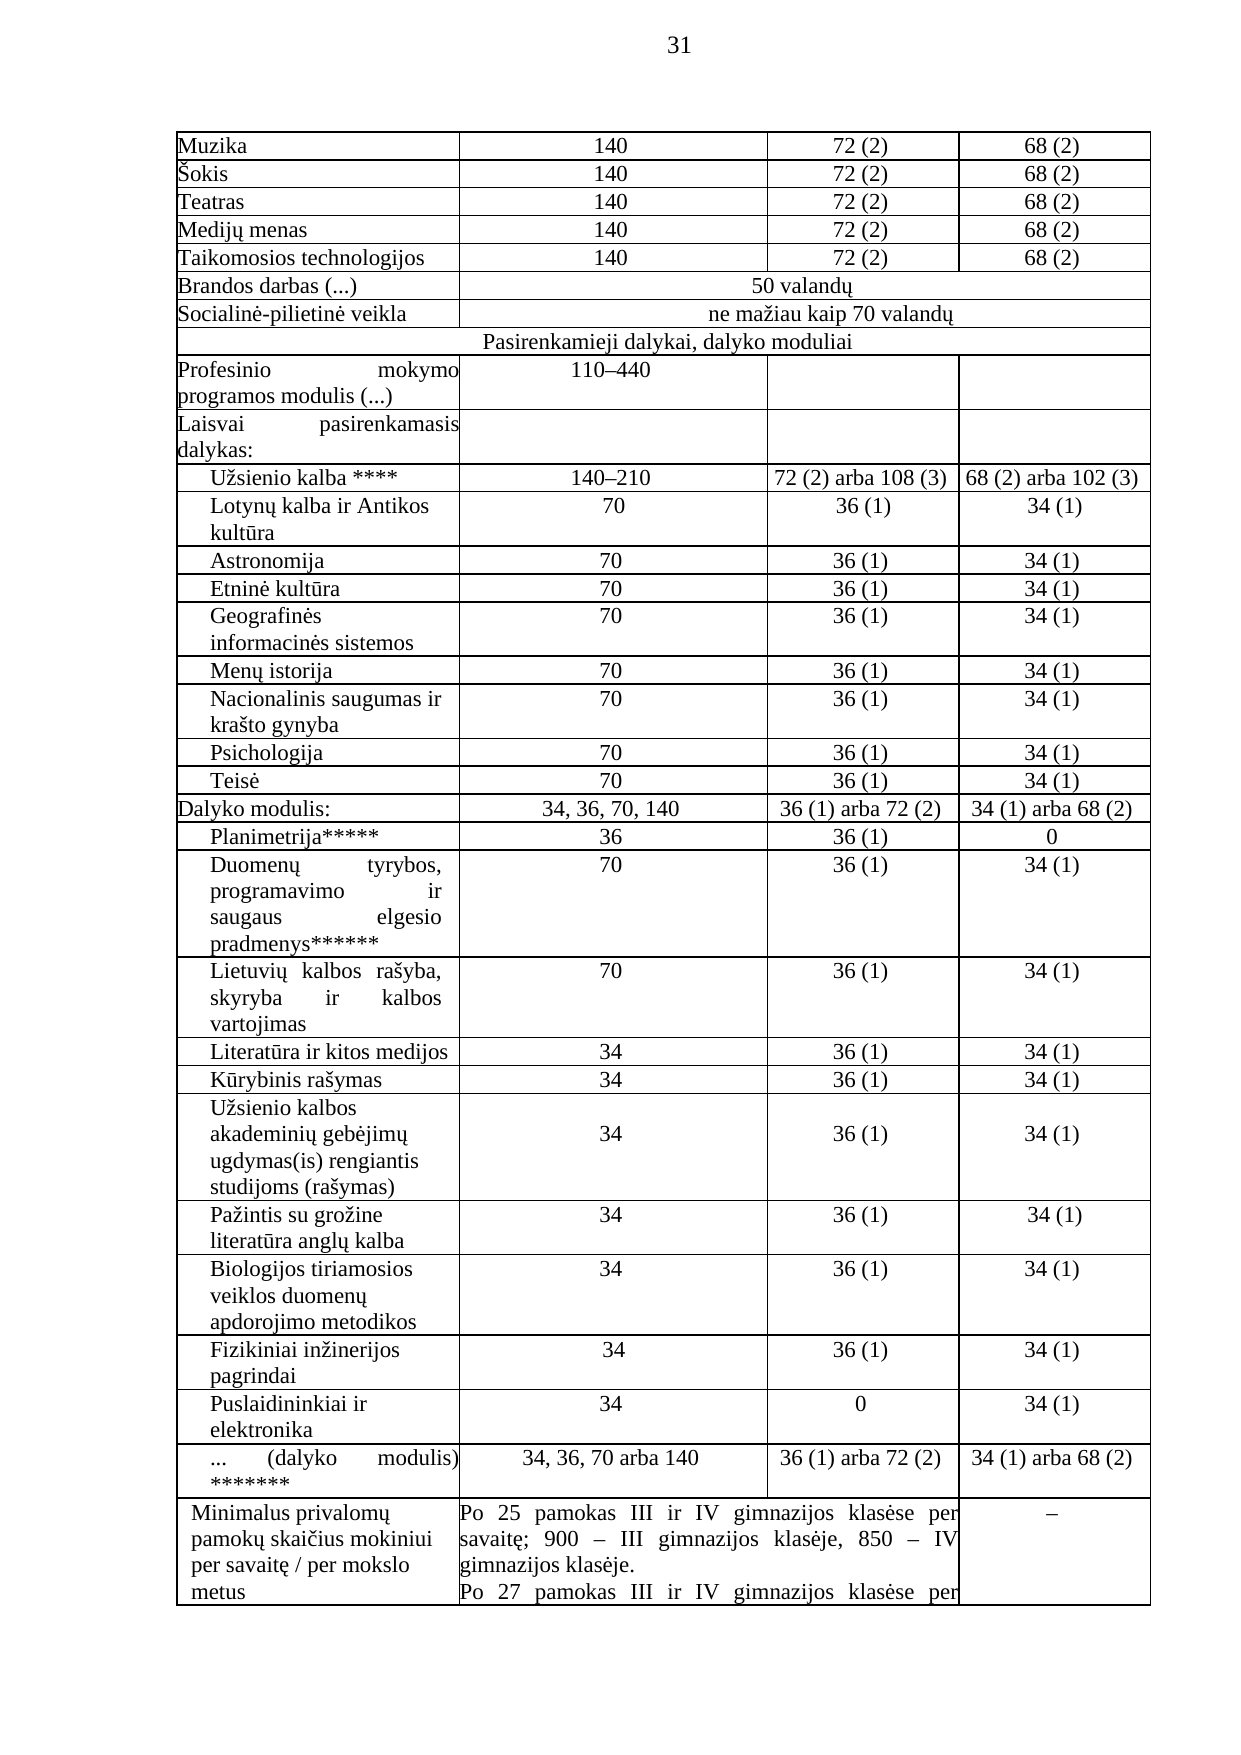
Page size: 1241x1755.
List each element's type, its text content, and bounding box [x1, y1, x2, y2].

table_cell [768, 356, 958, 409]
table_cell 36 (1) [768, 958, 958, 1037]
table_cell 36 (1) arba 72 (2) [768, 795, 958, 821]
table_cell 70 [460, 958, 767, 1037]
table_cell 36 (1) [768, 1201, 958, 1254]
table_cell [960, 356, 1150, 409]
table_cell – [960, 1499, 1150, 1604]
table_cell 34 (1) [960, 575, 1150, 601]
table_cell 36 (1) [768, 823, 958, 849]
table_cell 70 [460, 575, 767, 601]
table_cell 72 (2) [768, 216, 958, 243]
table_cell 36 (1) [768, 657, 958, 683]
table_cell 34, 36, 70 arba 140 [460, 1445, 767, 1497]
table_cell 34 [460, 1066, 767, 1092]
table_cell Lietuvių kalbos rašyba, skyryba ir kalbos vartojimas [178, 958, 459, 1037]
table_cell Socialinė-pilietinė veikla [178, 300, 459, 326]
table_cell 36 (1) [768, 1038, 958, 1064]
table_cell 34 (1) [960, 1255, 1150, 1334]
table_cell 36 (1) [768, 1255, 958, 1334]
table_cell 68 (2) [960, 133, 1150, 159]
table_cell 34 (1) [960, 1201, 1150, 1254]
table_cell 34 (1) [960, 739, 1150, 765]
table_cell Po 25 pamokas III ir IV gimnazijos klasėse per savaitę; 900 – III gimnazijos klasėje, 850 – IV gimnazijos klasėje. Po 27 pamokas III ir IV gimnazijos klasėse per [460, 1499, 958, 1604]
table_cell Pažintis su grožine literatūra anglų kalba [178, 1201, 459, 1254]
table_cell 34 [460, 1336, 767, 1389]
table_cell Nacionalinis saugumas ir krašto gynyba [178, 685, 459, 737]
table_cell 72 (2) arba 108 (3) [768, 465, 958, 491]
table_cell 34 (1) [960, 1094, 1150, 1199]
table_cell 140 [460, 188, 767, 215]
table_cell 70 [460, 603, 767, 655]
table_cell [460, 410, 767, 463]
table_cell 36 (1) [768, 685, 958, 737]
table_cell 140–210 [460, 465, 767, 491]
table_cell 70 [460, 739, 767, 765]
table_cell 70 [460, 492, 767, 545]
table_cell 36 (1) [768, 767, 958, 793]
table_cell 34 [460, 1038, 767, 1064]
table_cell 110–440 [460, 356, 767, 409]
table_cell 36 (1) [768, 739, 958, 765]
table_cell Medijų menas [178, 216, 459, 243]
table_cell 72 (2) [768, 188, 958, 215]
table_cell Puslaidininkiai ir elektronika [178, 1390, 459, 1443]
table_cell Duomenų tyrybos, programavimo ir saugaus elgesio pradmenys****** [178, 851, 459, 956]
table_cell 34 [460, 1201, 767, 1254]
table_cell 34 (1) [960, 603, 1150, 655]
table_cell 34 (1) [960, 685, 1150, 737]
table_cell 70 [460, 851, 767, 956]
table_cell 34 (1) [960, 1336, 1150, 1389]
table_cell Užsienio kalbos akademinių gebėjimų ugdymas(is) rengiantis studijoms (rašymas) [178, 1094, 459, 1199]
table_cell Taikomosios technologijos [178, 244, 459, 271]
table_cell Kūrybinis rašymas [178, 1066, 459, 1092]
table_cell Planimetrija***** [178, 823, 459, 849]
table_cell ne mažiau kaip 70 valandų [460, 300, 1150, 326]
table_cell Astronomija [178, 547, 459, 573]
table_cell Pasirenkamieji dalykai, dalyko moduliai [178, 328, 1150, 354]
table_cell 70 [460, 685, 767, 737]
table_cell Muzika [178, 133, 459, 159]
table_cell 34 [460, 1094, 767, 1199]
table_cell 0 [768, 1390, 958, 1443]
table_cell 34, 36, 70, 140 [460, 795, 767, 821]
table_cell Etninė kultūra [178, 575, 459, 601]
table_cell Laisvai pasirenkamasis dalykas: [178, 410, 459, 463]
table_cell Fizikiniai inžinerijos pagrindai [178, 1336, 459, 1389]
table_cell Dalyko modulis: [178, 795, 459, 821]
table_cell Teatras [178, 188, 459, 215]
table_cell 70 [460, 767, 767, 793]
table_cell 36 (1) [768, 492, 958, 545]
table_cell 34 (1) [960, 1066, 1150, 1092]
table_cell 68 (2) [960, 216, 1150, 243]
table_cell 34 (1) [960, 851, 1150, 956]
table_cell 34 (1) [960, 547, 1150, 573]
table_cell 34 (1) [960, 958, 1150, 1037]
table_cell 72 (2) [768, 244, 958, 271]
table_cell Menų istorija [178, 657, 459, 683]
table_cell 36 (1) [768, 575, 958, 601]
table_cell Literatūra ir kitos medijos [178, 1038, 459, 1064]
table_cell 36 [460, 823, 767, 849]
table_cell 72 (2) [768, 161, 958, 187]
table_cell Geografinės informacinės sistemos [178, 603, 459, 655]
table_cell 68 (2) [960, 244, 1150, 271]
table_cell 36 (1) arba 72 (2) [768, 1445, 958, 1497]
table_cell 140 [460, 216, 767, 243]
table_cell Minimalus privalomų pamokų skaičius mokiniui per savaitę / per mokslo metus [178, 1499, 459, 1604]
table_cell Lotynų kalba ir Antikos kultūra [178, 492, 459, 545]
table_cell [960, 410, 1150, 463]
table_cell Psichologija [178, 739, 459, 765]
table_cell 34 (1) [960, 1390, 1150, 1443]
table_cell 36 (1) [768, 1066, 958, 1092]
table_cell Brandos darbas (...) [178, 272, 459, 298]
table_cell ... (dalyko modulis) ******* [178, 1445, 459, 1497]
table_cell 68 (2) [960, 188, 1150, 215]
table_cell 140 [460, 161, 767, 187]
table_cell 34 (1) [960, 657, 1150, 683]
table_cell 140 [460, 244, 767, 271]
table_cell 34 [460, 1255, 767, 1334]
table_cell Šokis [178, 161, 459, 187]
table_cell 50 valandų [460, 272, 1150, 298]
table_cell 34 [460, 1390, 767, 1443]
table_cell Biologijos tiriamosios veiklos duomenų apdorojimo metodikos [178, 1255, 459, 1334]
table_cell 72 (2) [768, 133, 958, 159]
table_cell 34 (1) [960, 767, 1150, 793]
table_cell 36 (1) [768, 1094, 958, 1199]
table_cell 36 (1) [768, 547, 958, 573]
table_cell 34 (1) arba 68 (2) [960, 795, 1150, 821]
table_cell 36 (1) [768, 603, 958, 655]
table_cell 34 (1) [960, 1038, 1150, 1064]
table_cell 0 [960, 823, 1150, 849]
table_cell 140 [460, 133, 767, 159]
table_cell 68 (2) [960, 161, 1150, 187]
table_cell Profesinio mokymo programos modulis (...) [178, 356, 459, 409]
table_cell Užsienio kalba **** [178, 465, 459, 491]
table_cell 34 (1) [960, 492, 1150, 545]
table_cell [768, 410, 958, 463]
table_cell Teisė [178, 767, 459, 793]
table_cell 70 [460, 547, 767, 573]
table_cell 34 (1) arba 68 (2) [960, 1445, 1150, 1497]
table_cell 36 (1) [768, 1336, 958, 1389]
table_cell 70 [460, 657, 767, 683]
table_cell 68 (2) arba 102 (3) [960, 465, 1150, 491]
table_cell 36 (1) [768, 851, 958, 956]
